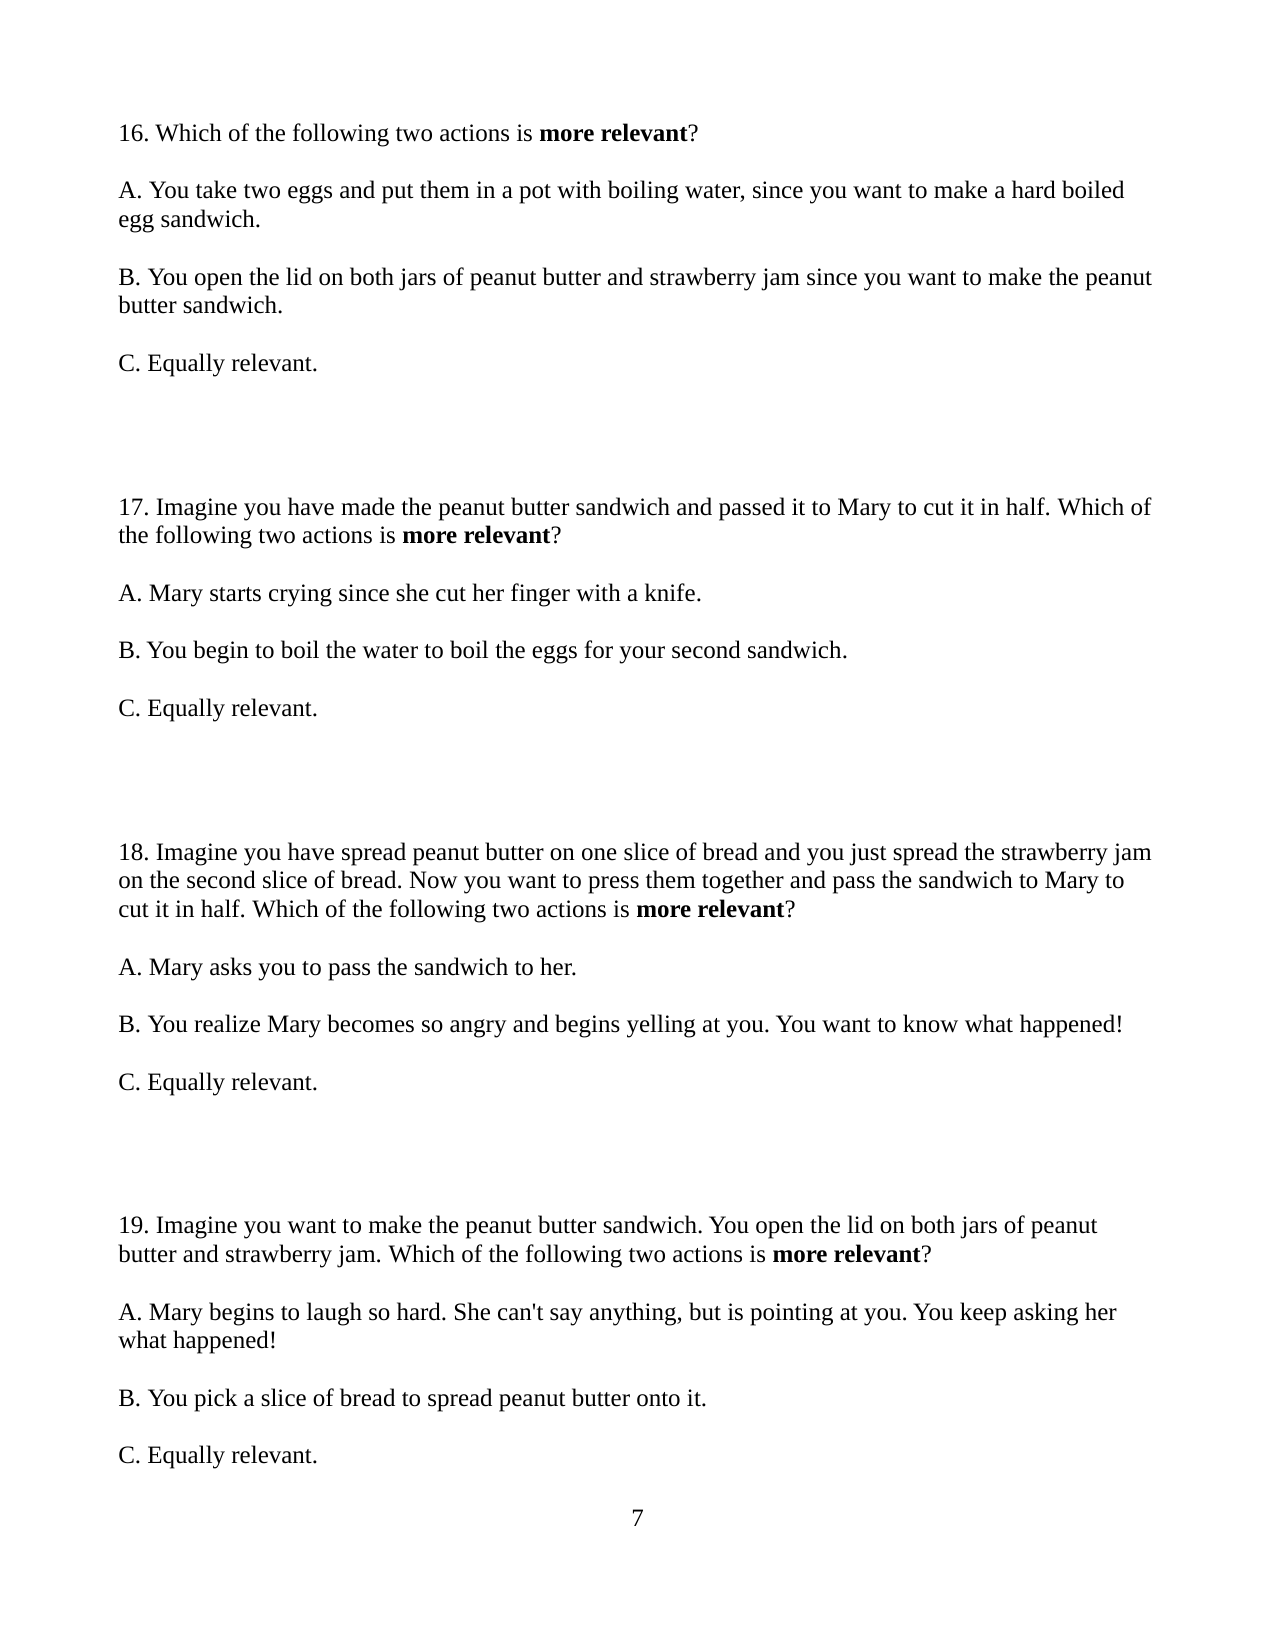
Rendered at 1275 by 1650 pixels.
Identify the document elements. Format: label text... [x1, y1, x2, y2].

text A. You take two eggs and put them in a pot with boiling water, since you want to make a hard boiled egg sandwich. [118, 176, 1157, 233]
text B. You realize Mary becomes so angry and begins yelling at you. You want to know what happened! [118, 1009, 1157, 1038]
text C. Equally relevant. [118, 348, 1157, 377]
text 16. Which of the following two actions is more relevant? [118, 118, 1157, 147]
text A. Mary begins to laugh so hard. She can't say anything, but is pointing at you. You keep asking her what happened! [118, 1297, 1157, 1354]
text 19. Imagine you want to make the peanut butter sandwich. You open the lid on both jars of peanut butter and strawberry jam. Which of the following two actions is more relevant? [118, 1211, 1157, 1268]
text B. You open the lid on both jars of peanut butter and strawberry jam since you want to make the peanut butter sandwich. [118, 262, 1157, 319]
text B. You pick a slice of bread to spread peanut butter onto it. [118, 1383, 1157, 1412]
text C. Equally relevant. [118, 693, 1157, 722]
text C. Equally relevant. [118, 1067, 1157, 1096]
text B. You begin to boil the water to boil the eggs for your second sandwich. [118, 636, 1157, 664]
text A. Mary starts crying since she cut her finger with a knife. [118, 578, 1157, 607]
text 17. Imagine you have made the peanut butter sandwich and passed it to Mary to cut it in half. Which of the following two actions is more relevant? [118, 492, 1157, 549]
text A. Mary asks you to pass the sandwich to her. [118, 952, 1157, 981]
text 18. Imagine you have spread peanut butter on one slice of bread and you just spread the strawberry jam on the second slice of bread. Now you want to press them together and pass the sandwich to Mary to cut it in half. Which of the following two actions is more relevant? [118, 837, 1157, 923]
text C. Equally relevant. [118, 1441, 1157, 1469]
